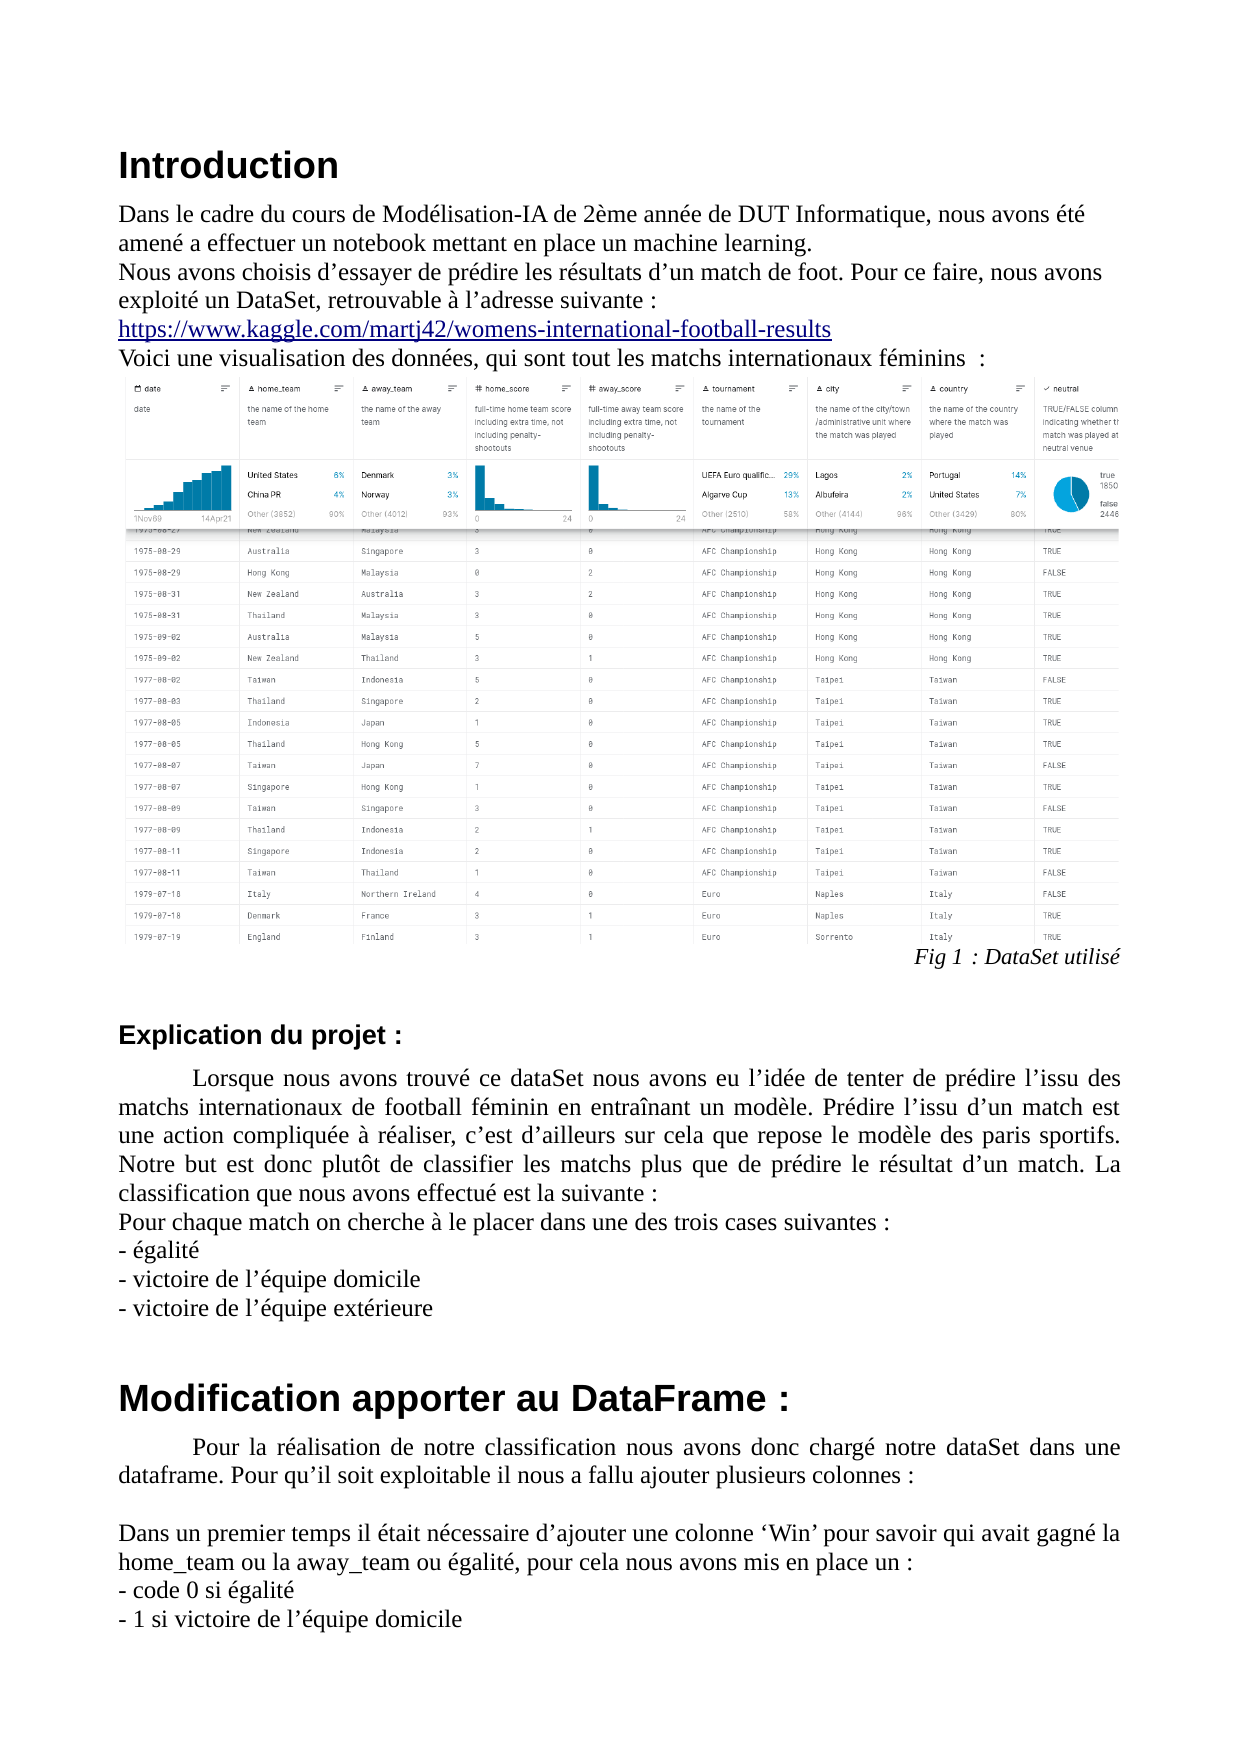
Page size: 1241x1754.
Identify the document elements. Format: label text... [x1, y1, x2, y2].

text Lorsque nous avons trouvé ce dataSet nous avons eu l’idée de tenter de prédire l’issu des matchs internationaux de football féminin en entraînant un modèle. Prédire l’issu d’un match est une action compliquée à réaliser, c’est d’ailleurs sur cela que repose le modèle des paris sportifs. Notre but est donc plutôt de classifier les matchs plus que de prédire le résultat d’un match. La classification que nous avons effectué est la suivante : [118, 1063, 1122, 1207]
text Pour la réalisation de notre classification nous avons donc chargé notre dataSet dans une dataframe. Pour qu’il soit exploitable il nous a fallu ajouter plusieurs colonnes : [118, 1432, 1122, 1489]
text https://www.kaggle.com/martj42/womens-international-football-results [118, 314, 1122, 343]
text Nous avons choisis d’essayer de prédire les résultats d’un match de foot. Pour ce faire, nous avons exploité un DataSet, retrouvable à l’adresse suivante : [118, 257, 1122, 314]
text - égalité [118, 1236, 1122, 1264]
text Dans le cadre du cours de Modélisation-IA de 2ème année de DUT Informatique, nous avons été amené a effectuer un notebook mettant en place un machine learning. [118, 199, 1122, 257]
text - victoire de l’équipe domicile [118, 1264, 1122, 1293]
subtitle Explication du projet : [118, 1019, 1122, 1051]
subtitle Introduction [118, 143, 1122, 187]
picture [122, 377, 1119, 944]
text Dans un premier temps il était nécessaire d’ajouter une colonne ‘Win’ pour savoir qui avait gagné la home_team ou la away_team ou égalité, pour cela nous avons mis en place un : [118, 1518, 1122, 1575]
text - victoire de l’équipe extérieure [118, 1293, 1122, 1322]
text Fig 1 : DataSet utilisé [118, 944, 1122, 970]
text - 1 si victoire de l’équipe domicile [118, 1604, 1122, 1633]
text Voici une visualisation des données, qui sont tout les matchs internationaux féminins : [118, 343, 1122, 372]
text Pour chaque match on cherche à le placer dans une des trois cases suivantes : [118, 1207, 1122, 1236]
subtitle Modification apporter au DataFrame : [118, 1376, 1122, 1419]
text - code 0 si égalité [118, 1575, 1122, 1604]
